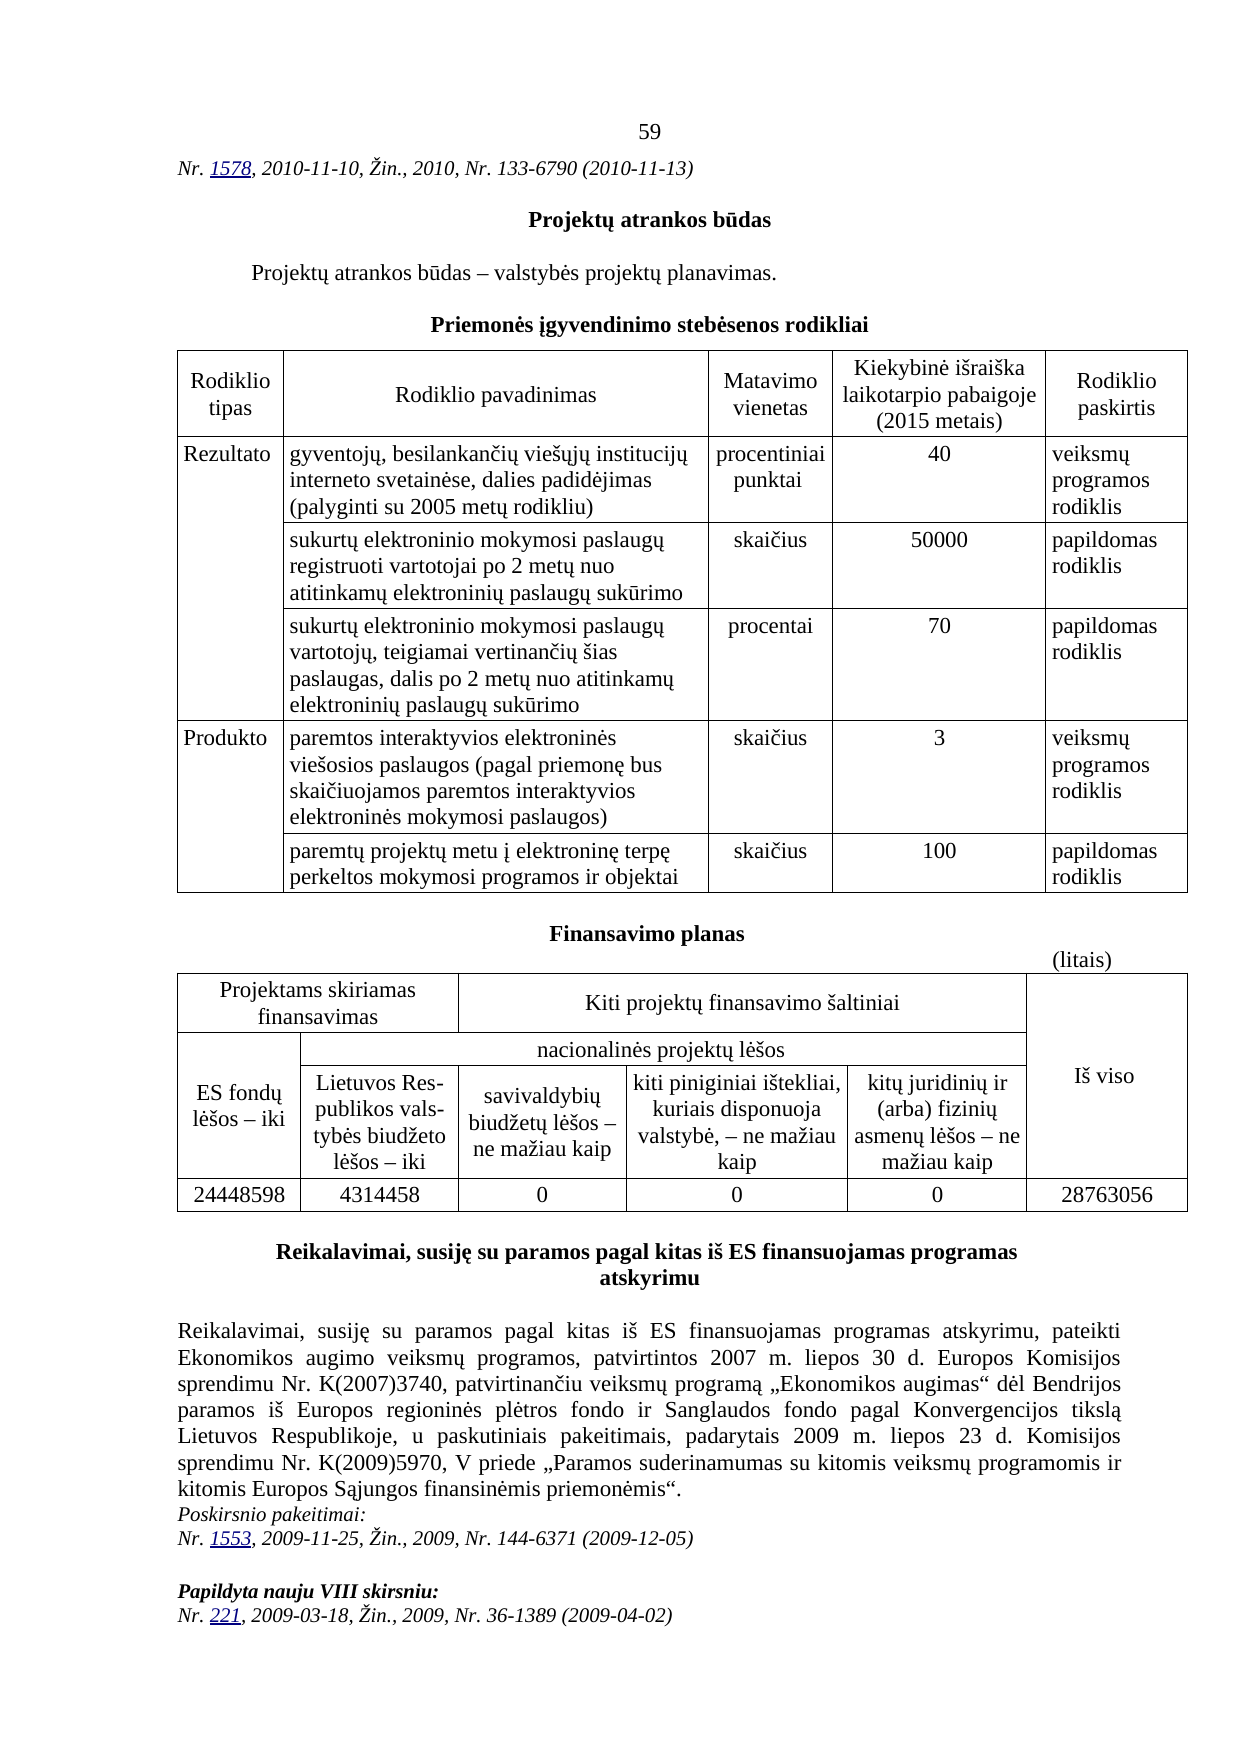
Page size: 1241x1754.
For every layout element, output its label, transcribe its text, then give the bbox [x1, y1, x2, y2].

text Reikalavimai, susiję su paramos pagal kitas iš ES finansuojamas programas atskyrimu, pateikti Ekonomikos augimo veiksmų programos, patvirtintos 2007 m. liepos 30 d. Europos Komisijos sprendimu Nr. K(2007)3740, patvirtinančiu veiksmų programą „Ekonomikos augimas“ dėl Bendrijos paramos iš Europos regioninės plėtros fondo ir Sanglaudos fondo pagal Konvergencijos tikslą Lietuvos Respublikoje, u paskutiniais pakeitimais, padarytais 2009 m. liepos 23 d. Komisijos sprendimu Nr. K(2009)5970, V priede „Paramos suderinamumas su kitomis veiksmų programomis ir kitomis Europos Sąjungos finansinėmis priemonėmis“. [177, 1317, 1122, 1502]
table_cell papildomas rodiklis [1046, 834, 1187, 892]
table_cell 100 [833, 834, 1045, 892]
table_header Kiekybinė išraiška laikotarpio pabaigoje (2015 metais) [833, 351, 1045, 436]
table_cell sukurtų elektroninio mokymosi paslaugų registruoti vartotojai po 2 metų nuo atitinkamų elektroninių paslaugų sukūrimo [284, 523, 708, 608]
table_cell papildomas rodiklis [1046, 523, 1187, 608]
table_header Rodiklio tipas [178, 351, 283, 436]
table_cell 0 [459, 1179, 626, 1211]
text Poskirsnio pakeitimai: [177, 1502, 1122, 1526]
table_header Kiti projektų finansavimo šaltiniai [459, 974, 1026, 1032]
text Reikalavimai, susiję su paramos pagal kitas iš ES finansuojamas programas atskyrimu [177, 1238, 1122, 1291]
table_cell kitų juridinių ir (arba) fizinių asmenų lėšos – ne mažiau kaip [848, 1066, 1026, 1177]
table_header Iš viso [1027, 974, 1187, 1177]
table_cell procentiniai punktai [709, 437, 832, 522]
table_cell 50000 [833, 523, 1045, 608]
table_cell 0 [848, 1179, 1026, 1211]
table_header Matavimo vienetas [709, 351, 832, 436]
table_header Projektams skiriamas finansavimas [178, 974, 458, 1032]
table_cell Rezultato [178, 437, 283, 720]
table_cell kiti piniginiai ištekliai, kuriais disponuoja valstybė, – ne mažiau kaip [627, 1066, 847, 1177]
text Projektų atrankos būdas – valstybės projektų planavimas. [177, 259, 1122, 285]
table_cell skaičius [709, 721, 832, 833]
table_cell skaičius [709, 834, 832, 892]
text Priemonės įgyvendinimo stebėsenos rodikliai [177, 311, 1122, 338]
table_cell Produkto [178, 721, 283, 892]
table_cell veiksmų programos rodiklis [1046, 721, 1187, 833]
table_header Rodiklio paskirtis [1046, 351, 1187, 436]
text (litais) [177, 946, 1112, 972]
table_cell veiksmų programos rodiklis [1046, 437, 1187, 522]
text Nr. 1553, 2009-11-25, Žin., 2009, Nr. 144-6371 (2009-12-05) [177, 1526, 1122, 1550]
table_cell papildomas rodiklis [1046, 609, 1187, 720]
table_cell sukurtų elektroninio mokymosi paslaugų vartotojų, teigiamai vertinančių šias paslaugas, dalis po 2 metų nuo atitinkamų elektroninių paslaugų sukūrimo [284, 609, 708, 720]
table_cell Lietuvos Res­publikos vals­tybės biudžeto lėšos – iki [301, 1066, 458, 1177]
table_cell nacionalinės projektų lėšos [301, 1033, 1026, 1065]
text Nr. 1578, 2010-11-10, Žin., 2010, Nr. 133-6790 (2010-11-13) [177, 156, 1122, 180]
table_cell 4314458 [301, 1179, 458, 1211]
table_cell ES fondų lėšos – iki [178, 1033, 300, 1177]
table_cell 28763056 [1027, 1179, 1187, 1211]
table_cell 40 [833, 437, 1045, 522]
table_cell procentai [709, 609, 832, 720]
table_cell paremtos interaktyvios elektroninės viešosios paslaugos (pagal priemonę bus skaičiuojamos paremtos interaktyvios elektroninės mokymosi paslaugos) [284, 721, 708, 833]
table_cell paremtų projektų metu į elektroninę terpę perkeltos mokymosi programos ir objektai [284, 834, 708, 892]
table_cell skaičius [709, 523, 832, 608]
text Finansavimo planas [177, 920, 1122, 946]
text Nr. 221, 2009-03-18, Žin., 2009, Nr. 36-1389 (2009-04-02) [177, 1603, 1122, 1627]
text Papildyta nauju VIII skirsniu: [177, 1578, 1122, 1603]
table_header Rodiklio pavadinimas [284, 351, 708, 436]
table_cell savivaldybių biudžetų lėšos – ne mažiau kaip [459, 1066, 626, 1177]
table_cell 0 [627, 1179, 847, 1211]
table_cell gyventojų, besilankančių viešųjų institucijų interneto svetainėse, dalies padidėjimas (palyginti su 2005 metų rodikliu) [284, 437, 708, 522]
text Projektų atrankos būdas [177, 206, 1122, 232]
table_cell 70 [833, 609, 1045, 720]
table_cell 24448598 [178, 1179, 300, 1211]
table_cell 3 [833, 721, 1045, 833]
